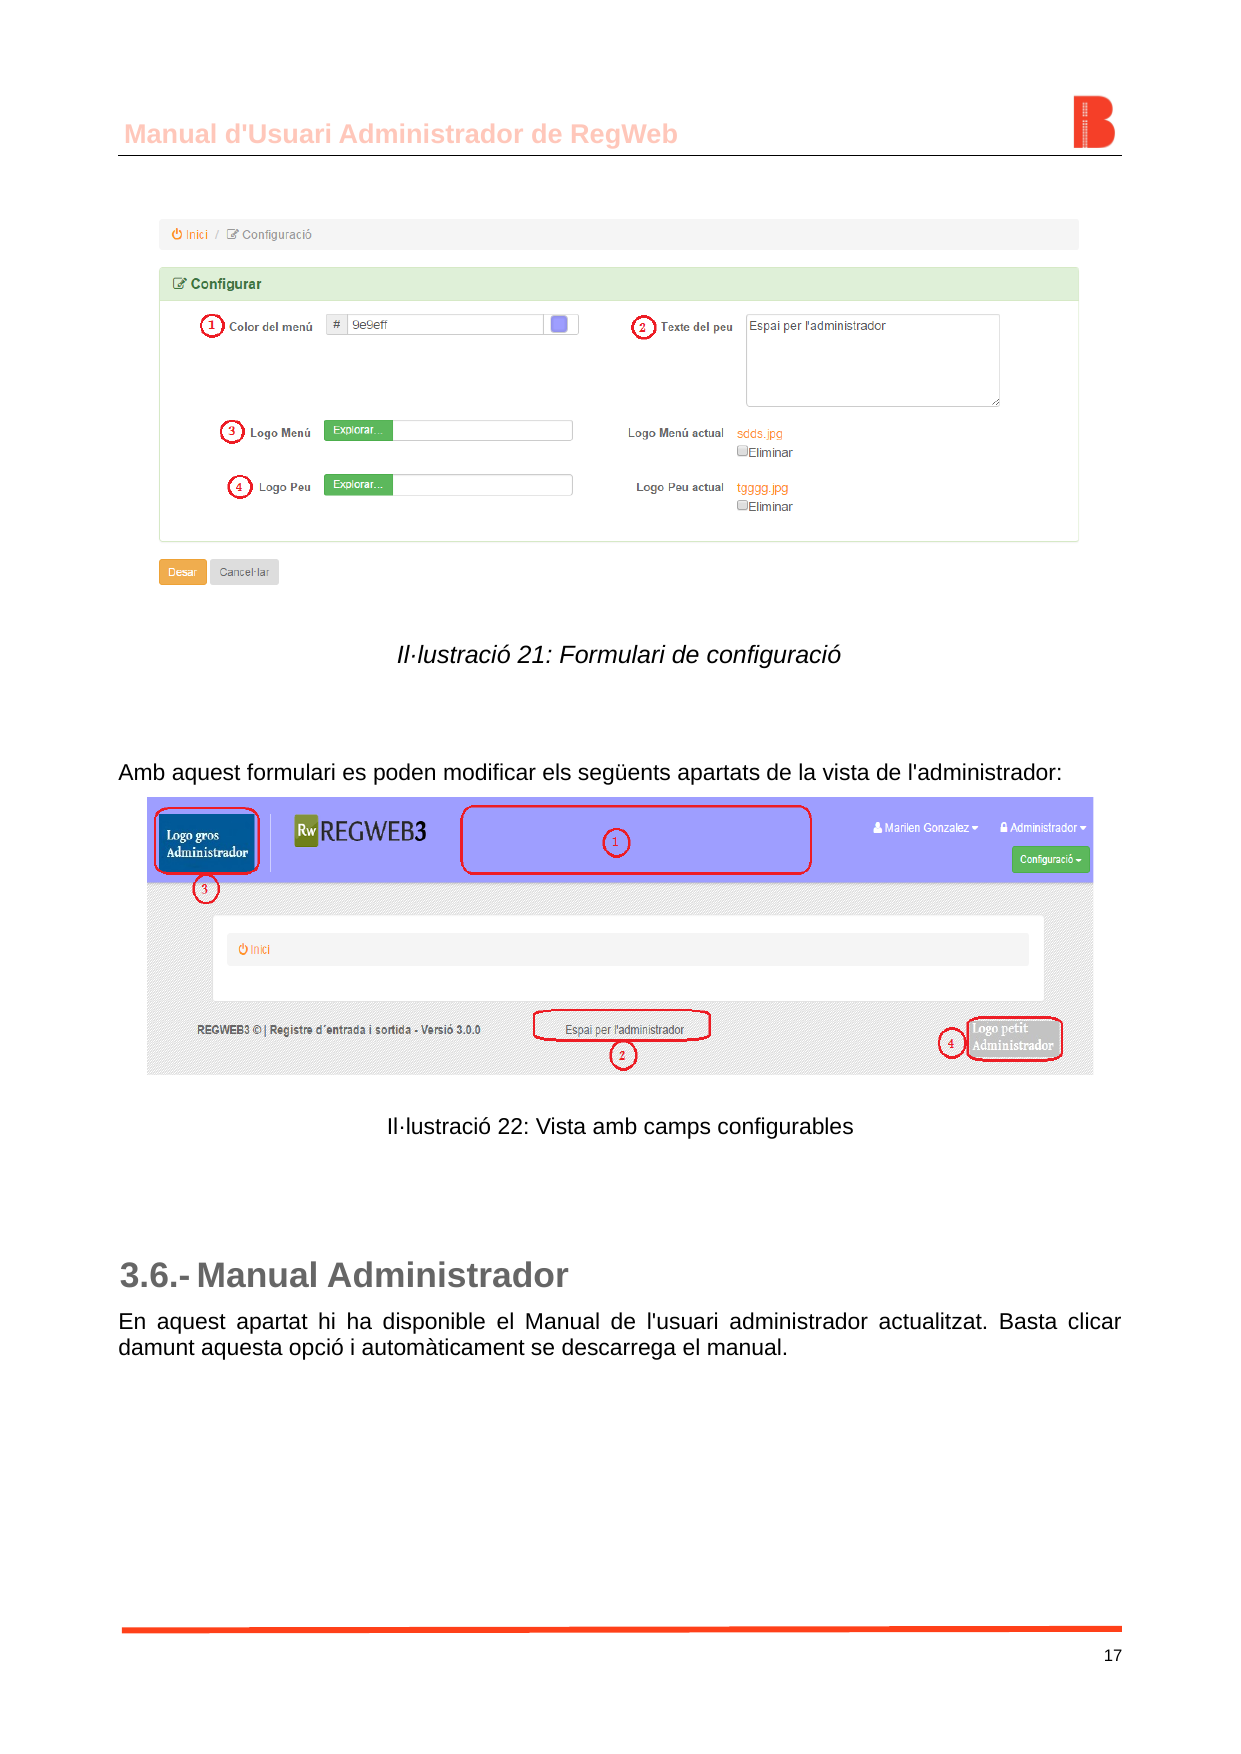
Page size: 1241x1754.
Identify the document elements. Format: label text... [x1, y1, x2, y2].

text En aquest apartat hi ha disponible el Manual de l'usuari administrador actualitzat. Basta clicar damunt aquesta opció i automàticament se descarrega el manual. [118, 1308, 1122, 1361]
picture [155, 215, 1085, 589]
subtitle Manual Administrador [119, 1254, 1122, 1295]
text Il·lustració : Vista amb camps configurables [118, 1113, 1122, 1139]
picture [1072, 94, 1117, 150]
text Il·lustració : Formulari de configuració [118, 639, 1122, 668]
text Amb aquest formulari es poden modificar els següents apartats de la vista de l'administrador: [118, 758, 1122, 785]
picture [147, 797, 1094, 1075]
